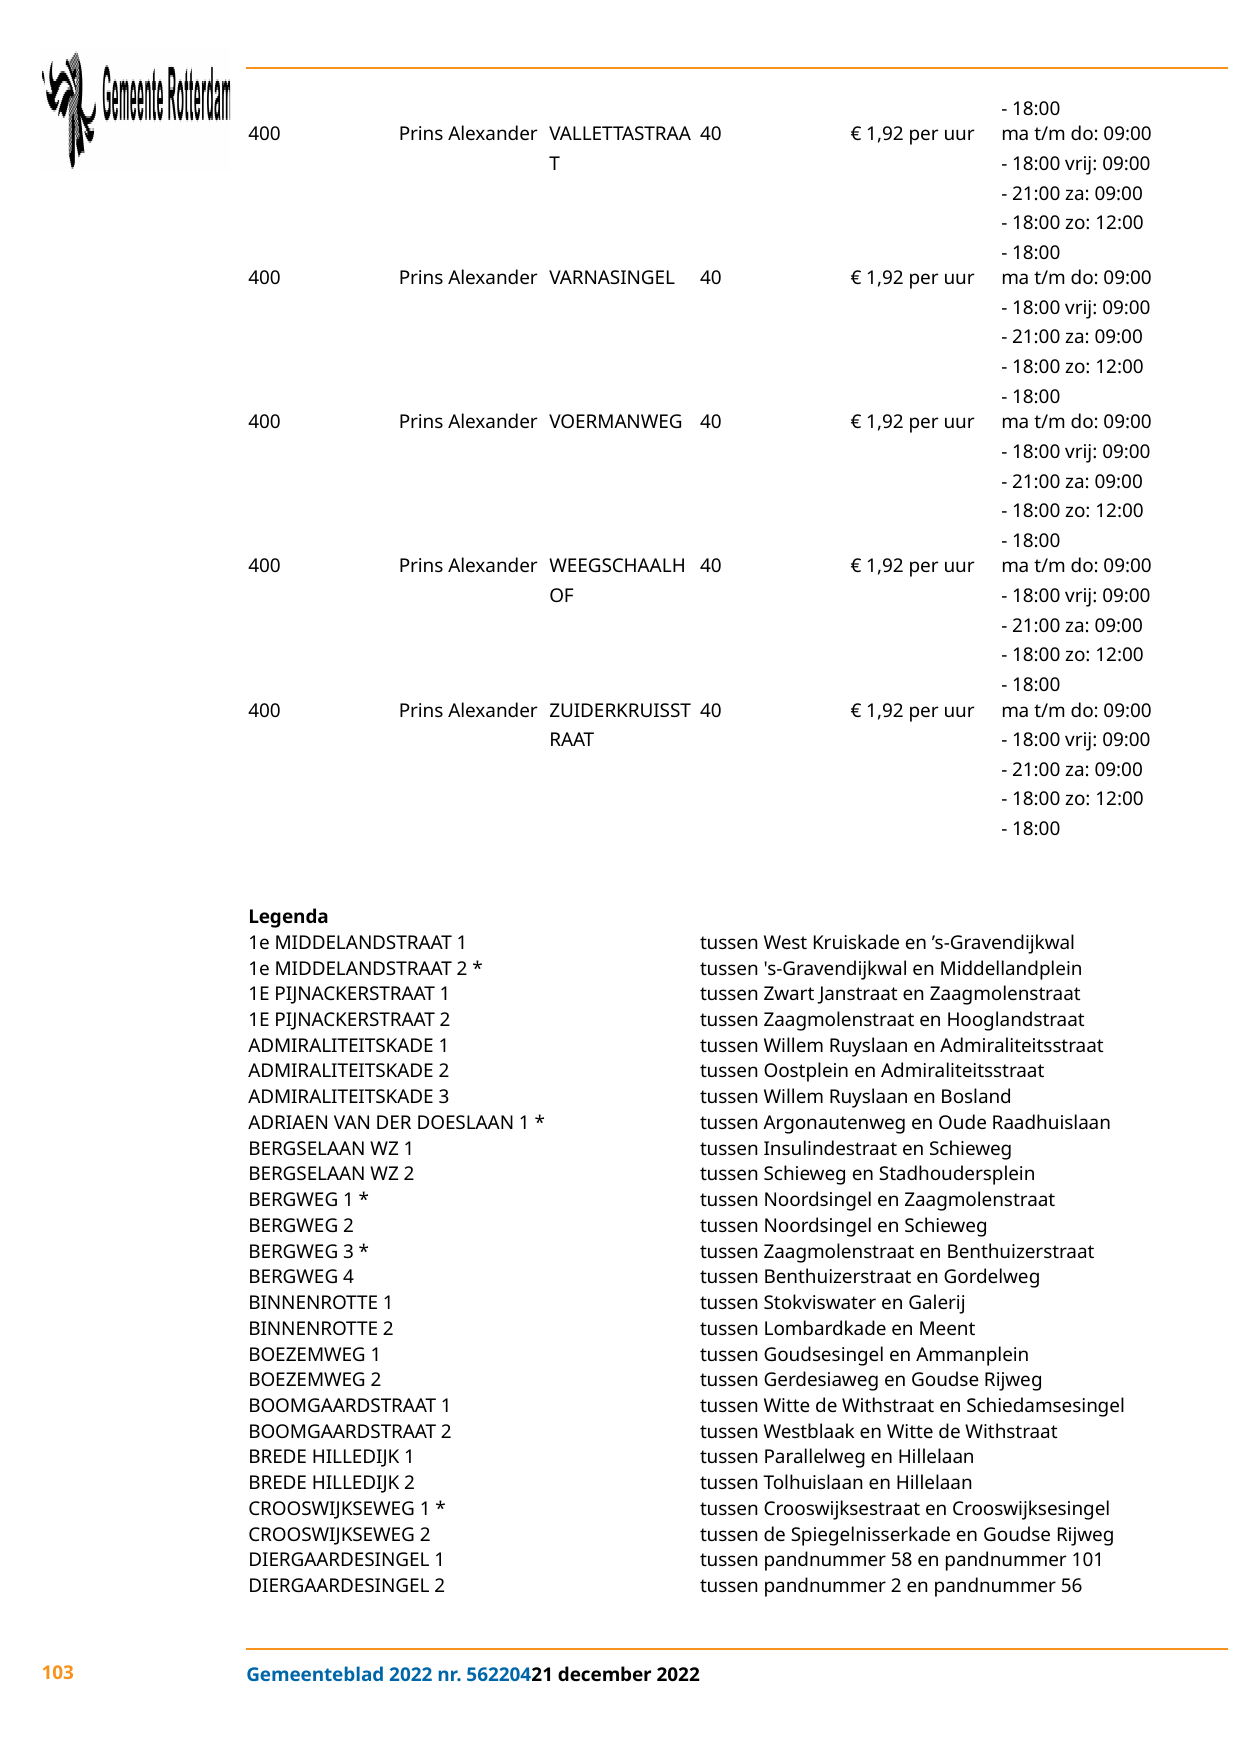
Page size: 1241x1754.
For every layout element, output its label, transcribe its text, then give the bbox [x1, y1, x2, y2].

table_cell ADMIRALITEITSKADE 1 [248, 1032, 700, 1058]
table_cell tussen pandnummer 58 en pandnummer 101 [700, 1547, 1152, 1572]
table_cell 1E PIJNACKERSTRAAT 2 [248, 1006, 700, 1032]
table_cell tussen Benthuizerstraat en Gordelweg [700, 1264, 1152, 1289]
table_cell ADMIRALITEITSKADE 3 [248, 1084, 700, 1109]
table_cell tussen pandnummer 2 en pandnummer 56 [700, 1572, 1152, 1598]
table_cell VARNASINGEL [549, 265, 700, 409]
table_cell € 1,92 per uur [850, 121, 1001, 264]
table_cell Prins Alexander [399, 553, 549, 697]
picture [41, 47, 231, 172]
table_cell tussen Zwart Janstraat en Zaagmolenstraat [700, 981, 1152, 1006]
table_cell tussen Zaagmolenstraat en Hooglandstraat [700, 1006, 1152, 1032]
table_cell tussen Argonautenweg en Oude Raadhuislaan [700, 1109, 1152, 1135]
table_cell tussen Noordsingel en Schieweg [700, 1212, 1152, 1238]
table_cell tussen Westblaak en Witte de Withstraat [700, 1418, 1152, 1444]
table_cell 1e MIDDELANDSTRAAT 2 * [248, 955, 700, 981]
table_cell ADMIRALITEITSKADE 2 [248, 1058, 700, 1083]
table_cell [248, 95, 398, 121]
table_cell DIERGAARDESINGEL 1 [248, 1547, 700, 1572]
table_cell tussen Gerdesiaweg en Goudse Rijweg [700, 1366, 1152, 1392]
table_cell tussen Schieweg en Stadhoudersplein [700, 1161, 1152, 1186]
table_cell ma t/m do: 09:00 - 18:00 vrij: 09:00 - 21:00 za: 09:00 - 18:00 zo: 12:00 - 18:00 [1001, 265, 1152, 409]
table_header [700, 903, 1152, 929]
table_cell [700, 95, 850, 121]
table_cell 400 [248, 553, 398, 697]
table_cell tussen Crooswijksestraat en Crooswijksesingel [700, 1495, 1152, 1521]
table_cell tussen Willem Ruyslaan en Bosland [700, 1084, 1152, 1109]
table_cell 40 [700, 409, 850, 553]
table_cell Prins Alexander [399, 265, 549, 409]
table_cell ZUIDERKRUISSTRAAT [549, 697, 700, 841]
table_cell [399, 95, 549, 121]
table_cell 400 [248, 121, 398, 264]
table_cell tussen Lombardkade en Meent [700, 1315, 1152, 1341]
table_cell tussen Goudsesingel en Ammanplein [700, 1341, 1152, 1366]
table_cell BERGSELAAN WZ 2 [248, 1161, 700, 1186]
table_cell BINNENROTTE 2 [248, 1315, 700, 1341]
table_cell 400 [248, 697, 398, 841]
table_cell 40 [700, 553, 850, 697]
table_cell 400 [248, 265, 398, 409]
table_cell ma t/m do: 09:00 - 18:00 vrij: 09:00 - 21:00 za: 09:00 - 18:00 zo: 12:00 - 18:00 [1001, 409, 1152, 553]
table_cell BOEZEMWEG 2 [248, 1366, 700, 1392]
table_cell CROOSWIJKSEWEG 2 [248, 1521, 700, 1547]
table_cell ADRIAEN VAN DER DOESLAAN 1 * [248, 1109, 700, 1135]
table_cell tussen Tolhuislaan en Hillelaan [700, 1469, 1152, 1495]
table_cell € 1,92 per uur [850, 409, 1001, 553]
table_cell 400 [248, 409, 398, 553]
table_cell 40 [700, 265, 850, 409]
table_cell WEEGSCHAALHOF [549, 553, 700, 697]
table_cell VOERMANWEG [549, 409, 700, 553]
table_cell € 1,92 per uur [850, 265, 1001, 409]
table_cell [850, 95, 1001, 121]
table_cell BERGWEG 4 [248, 1264, 700, 1289]
table_cell 1E PIJNACKERSTRAAT 1 [248, 981, 700, 1006]
table_cell tussen Witte de Withstraat en Schiedamsesingel [700, 1392, 1152, 1418]
table_cell BOOMGAARDSTRAAT 2 [248, 1418, 700, 1444]
table_cell tussen Stokviswater en Galerij [700, 1289, 1152, 1315]
table_cell BREDE HILLEDIJK 2 [248, 1469, 700, 1495]
table_cell BINNENROTTE 1 [248, 1289, 700, 1315]
table_cell tussen Willem Ruyslaan en Admiraliteitsstraat [700, 1032, 1152, 1058]
table_cell VALLETTASTRAAT [549, 121, 700, 264]
table_cell [549, 95, 700, 121]
table_cell - 18:00 [1001, 95, 1152, 121]
table_cell € 1,92 per uur [850, 553, 1001, 697]
table_cell tussen Noordsingel en Zaagmolenstraat [700, 1186, 1152, 1212]
table_cell BERGWEG 3 * [248, 1238, 700, 1263]
table_cell ma t/m do: 09:00 - 18:00 vrij: 09:00 - 21:00 za: 09:00 - 18:00 zo: 12:00 - 18:00 [1001, 697, 1152, 841]
table_cell tussen de Spiegelnisserkade en Goudse Rijweg [700, 1521, 1152, 1547]
table_cell Prins Alexander [399, 697, 549, 841]
table_cell tussen Zaagmolenstraat en Benthuizerstraat [700, 1238, 1152, 1263]
table_cell 40 [700, 121, 850, 264]
table_cell tussen 's-Gravendijkwal en Middellandplein [700, 955, 1152, 981]
table_cell tussen Parallelweg en Hillelaan [700, 1444, 1152, 1469]
table_cell ma t/m do: 09:00 - 18:00 vrij: 09:00 - 21:00 za: 09:00 - 18:00 zo: 12:00 - 18:00 [1001, 121, 1152, 264]
table_cell BOEZEMWEG 1 [248, 1341, 700, 1366]
table_cell tussen Oostplein en Admiraliteitsstraat [700, 1058, 1152, 1083]
table_cell Prins Alexander [399, 409, 549, 553]
table_cell 40 [700, 697, 850, 841]
table_header Legenda [248, 903, 700, 929]
table_cell BREDE HILLEDIJK 1 [248, 1444, 700, 1469]
table_cell € 1,92 per uur [850, 697, 1001, 841]
table_cell ma t/m do: 09:00 - 18:00 vrij: 09:00 - 21:00 za: 09:00 - 18:00 zo: 12:00 - 18:00 [1001, 553, 1152, 697]
table_cell BERGWEG 2 [248, 1212, 700, 1238]
table_cell 1e MIDDELANDSTRAAT 1 [248, 929, 700, 955]
table_cell BERGSELAAN WZ 1 [248, 1135, 700, 1161]
table_cell DIERGAARDESINGEL 2 [248, 1572, 700, 1598]
table_cell tussen Insulindestraat en Schieweg [700, 1135, 1152, 1161]
table_cell tussen West Kruiskade en ’s-Gravendijkwal [700, 929, 1152, 955]
table_cell Prins Alexander [399, 121, 549, 264]
table_cell BOOMGAARDSTRAAT 1 [248, 1392, 700, 1418]
table_cell BERGWEG 1 * [248, 1186, 700, 1212]
table_cell CROOSWIJKSEWEG 1 * [248, 1495, 700, 1521]
